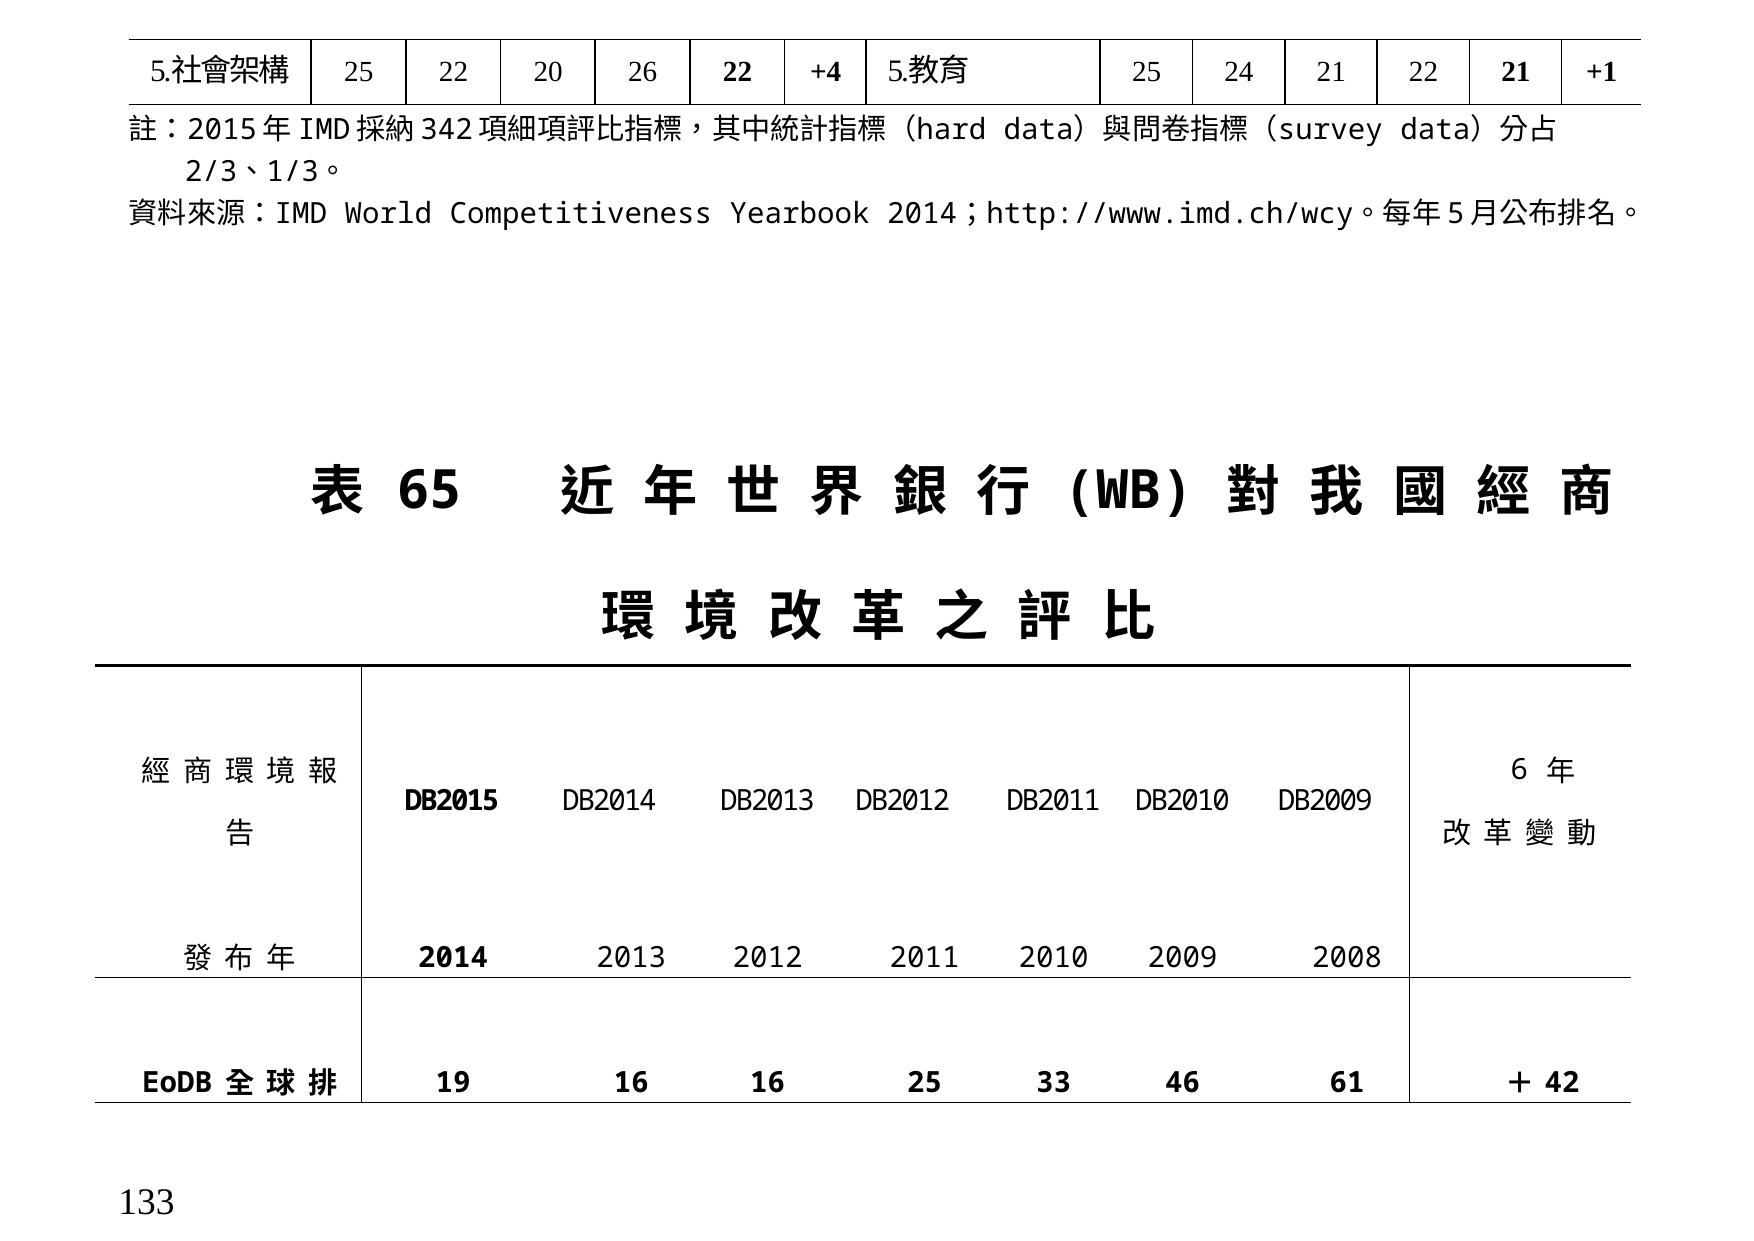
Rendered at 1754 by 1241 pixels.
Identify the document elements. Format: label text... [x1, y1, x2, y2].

table_cell 22 [407, 40, 500, 104]
table_cell 26 [596, 40, 689, 104]
table_cell 24 [1193, 40, 1284, 104]
table_cell 2010 [981, 852, 1114, 977]
table_cell 22 [1378, 40, 1469, 104]
table_cell +1 [1562, 40, 1641, 104]
table_cell 發布年 [95, 852, 361, 977]
table_header DB2011 [981, 667, 1114, 852]
table_cell 61 [1247, 978, 1409, 1102]
text 註：2015年IMD採納342項細項評比指標，其中統計指標（hard data）與問卷指標（survey data）分占2/3、1/3。 [128, 105, 1628, 190]
table_cell 46 [1114, 978, 1247, 1102]
text 資料來源：IMD World Competitiveness Yearbook 2014；http://www.imd.ch/wcy。每年5月公布排名。 [128, 190, 1628, 232]
table_cell 2013 [539, 852, 686, 977]
table_cell 5.社會架構 [129, 40, 310, 104]
table_header 經商環境報告 [95, 667, 361, 852]
table_cell 25 [312, 40, 405, 104]
table_cell 25 [834, 978, 981, 1102]
subtitle 表65 近年世界銀行(WB)對我國經商環境改革之評比 [128, 414, 1628, 664]
table_cell +4 [785, 40, 865, 104]
table_cell 2012 [686, 852, 834, 977]
table_cell 21 [1286, 40, 1376, 104]
table_cell 2008 [1247, 852, 1409, 977]
table_cell 25 [1101, 40, 1192, 104]
table_header DB2009 [1247, 667, 1409, 852]
table_cell 21 [1470, 40, 1561, 104]
table_header DB2013 [686, 667, 834, 852]
table_header DB2012 [834, 667, 981, 852]
table_cell 22 [691, 40, 784, 104]
table_cell 2011 [834, 852, 981, 977]
table_cell [1641, 39, 1646, 104]
table_header DB2010 [1114, 667, 1247, 852]
table_cell 33 [981, 978, 1114, 1102]
table_header 6年 改革變動 [1410, 667, 1631, 977]
table_header DB2015 [362, 667, 538, 852]
table_cell ＋42 [1410, 978, 1631, 1102]
table_cell 16 [539, 978, 686, 1102]
table_cell 19 [362, 978, 538, 1102]
table_header DB2014 [539, 667, 686, 852]
table_cell 2014 [362, 852, 538, 977]
table_cell 20 [501, 40, 594, 104]
table_cell EoDB全球排 [95, 978, 361, 1102]
table_cell 2009 [1114, 852, 1247, 977]
table_cell 16 [686, 978, 834, 1102]
table_cell 5.教育 [867, 40, 1099, 104]
